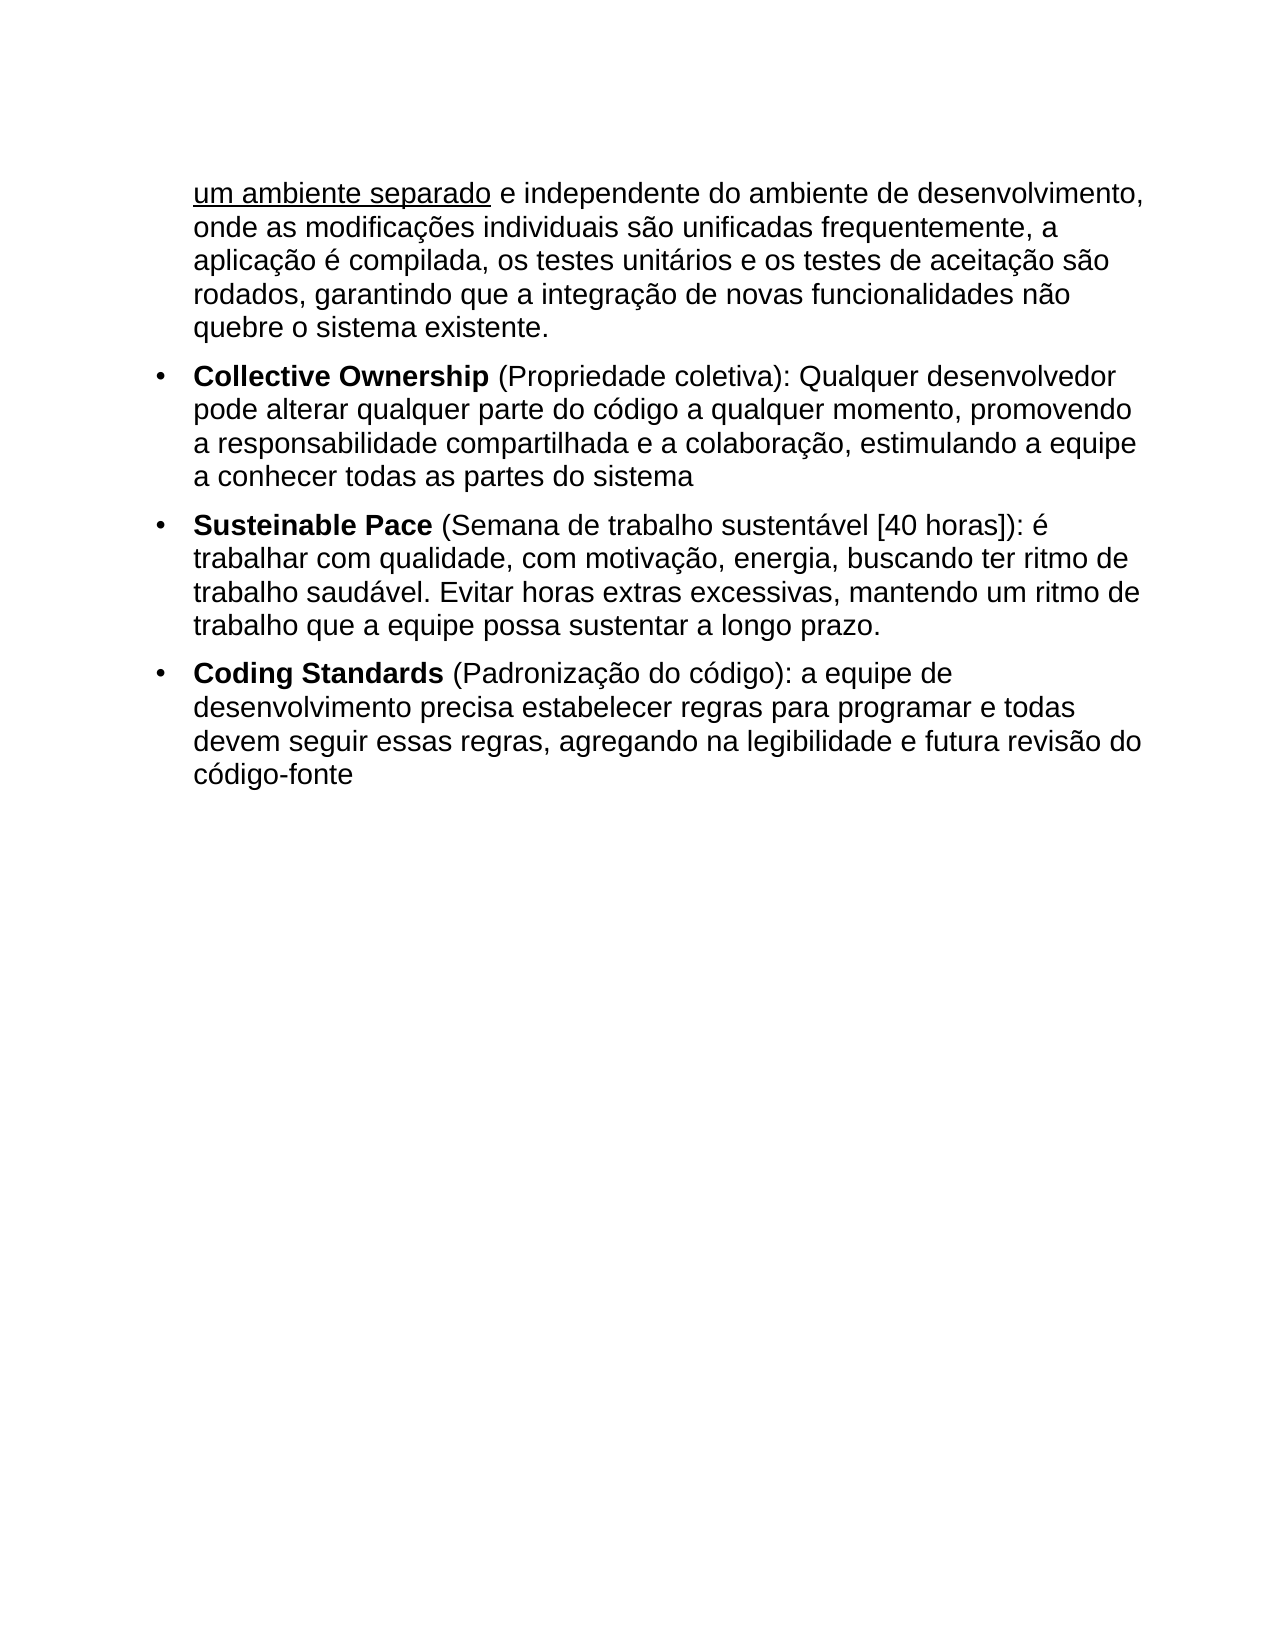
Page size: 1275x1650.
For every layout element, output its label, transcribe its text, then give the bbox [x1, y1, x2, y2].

list Coding Standards (Padronização do código): a equipe de desenvolvimento precisa estabelecer regras para programar e todas devem seguir essas regras, agregando na legibilidade e futura revisão do código-fonte [156, 657, 1157, 791]
list Susteinable Pace (Semana de trabalho sustentável [40 horas]): é trabalhar com qualidade, com motivação, energia, buscando ter ritmo de trabalho saudável. Evitar horas extras excessivas, mantendo um ritmo de trabalho que a equipe possa sustentar a longo prazo. [156, 508, 1157, 642]
list Collective Ownership (Propriedade coletiva): Qualquer desenvolvedor pode alterar qualquer parte do código a qualquer momento, promovendo a responsabilidade compartilhada e a colaboração, estimulando a equipe a conhecer todas as partes do sistema [156, 359, 1157, 493]
list um ambiente separado e independente do ambiente de desenvolvimento, onde as modificações individuais são unificadas frequentemente, a aplicação é compilada, os testes unitários e os testes de aceitação são rodados, garantindo que a integração de novas funcionalidades não quebre o sistema existente. [156, 176, 1157, 344]
